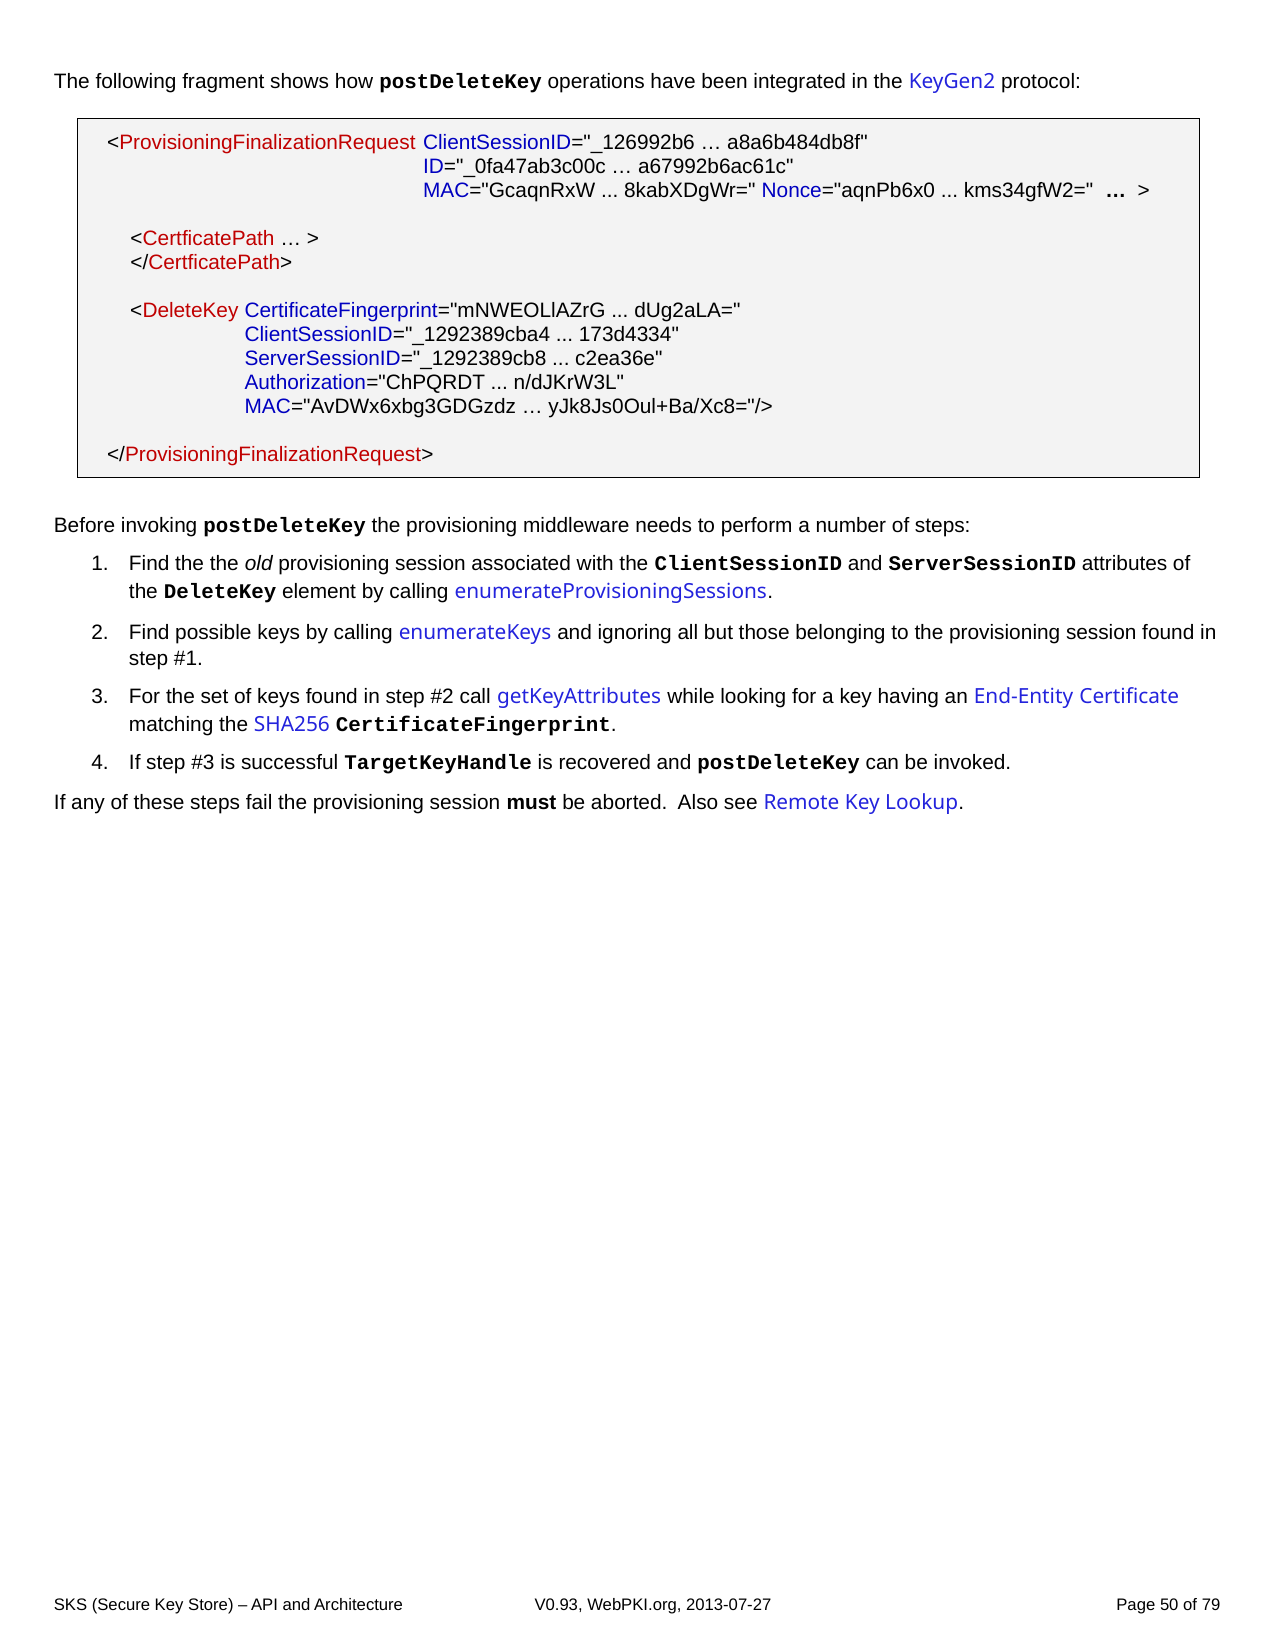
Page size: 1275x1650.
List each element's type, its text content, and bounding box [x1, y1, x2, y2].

text If any of these steps fail the provisioning session must be aborted. Also see Remote Key Lookup. [54, 787, 1221, 816]
list For the set of keys found in step #2 call getKeyAttributes while looking for a key having an End-Entity Certificate matching the SHA256 CertificateFingerprint. [91, 681, 1221, 738]
text The following fragment shows how postDeleteKey operations have been integrated in the KeyGen2 protocol: [54, 66, 1221, 118]
table_header <ProvisioningFinalizationRequest ClientSessionID="_126992b6 … a8a6b484db8f" ID="_0fa47ab3c00c … a67992b6ac61c" MAC="GcaqnRxW ... 8kabXDgWr=" Nonce="aqnPb6x0 ... kms34gfW2=" … > <CertficatePath … > </CertficatePath> <DeleteKey CertificateFingerprint="mNWEOLlAZrG ... dUg2aLA=" ClientSessionID="_1292389cba4 ... 173d4334" ServerSessionID="_1292389cb8 ... c2ea36e" Authorization="ChPQRDT ... n/dJKrW3L" MAC="AvDWx6xbg3GDGzdz … yJk8Js0Oul+Ba/Xc8="/> </ProvisioningFinalizationRequest> [78, 119, 1199, 477]
list If step #3 is successful TargetKeyHandle is recovered and postDeleteKey can be invoked. [91, 750, 1221, 776]
text Before invoking postDeleteKey the provisioning middleware needs to perform a number of steps: [54, 513, 1221, 539]
list Find the the old provisioning session associated with the ClientSessionID and ServerSessionID attributes of the DeleteKey element by calling enumerateProvisioningSessions. [91, 551, 1221, 605]
list Find possible keys by calling enumerateKeys and ignoring all but those belonging to the provisioning session found in step #1. [91, 617, 1221, 669]
